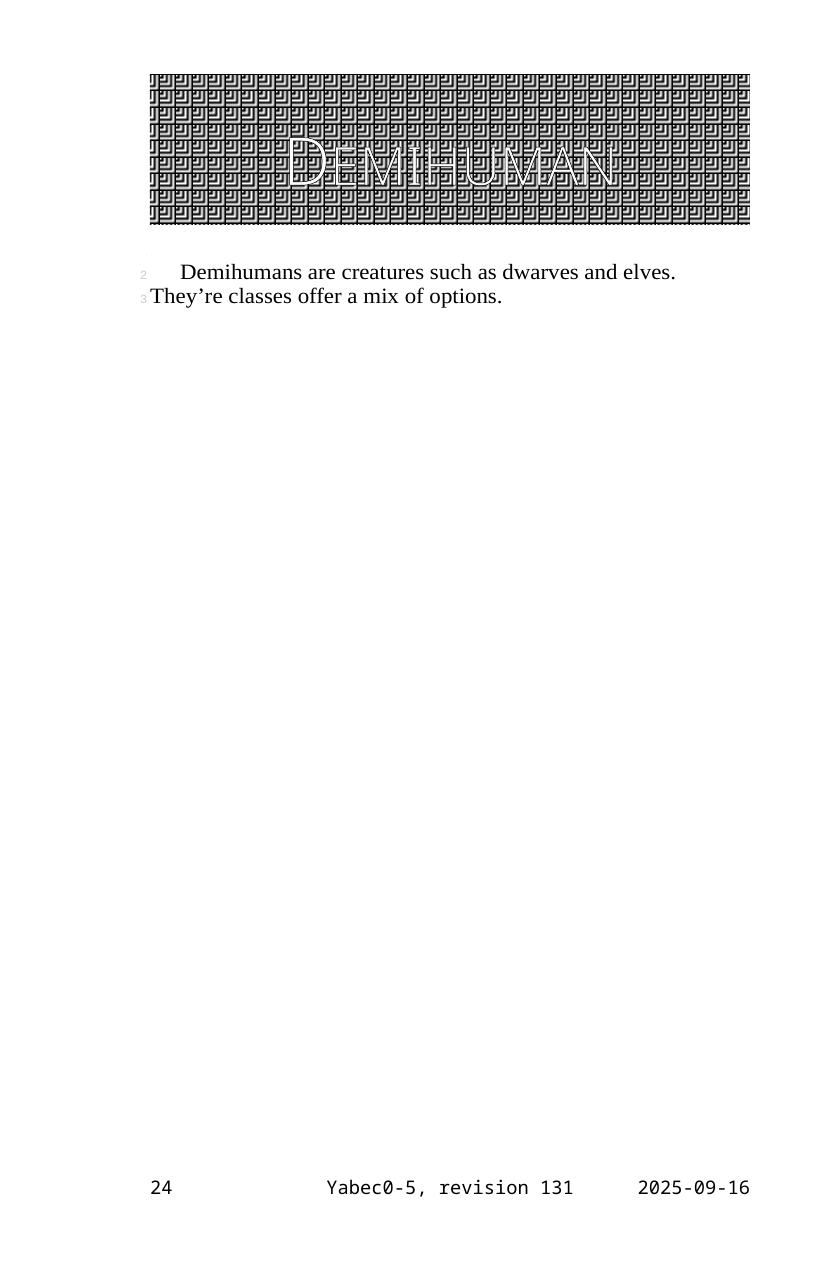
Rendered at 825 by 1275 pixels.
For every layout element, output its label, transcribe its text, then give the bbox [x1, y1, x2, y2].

picture [149, 74, 750, 225]
text Demihumans are creatures such as dwarves and elves. They’re classes offer a mix of options. [150, 260, 750, 308]
